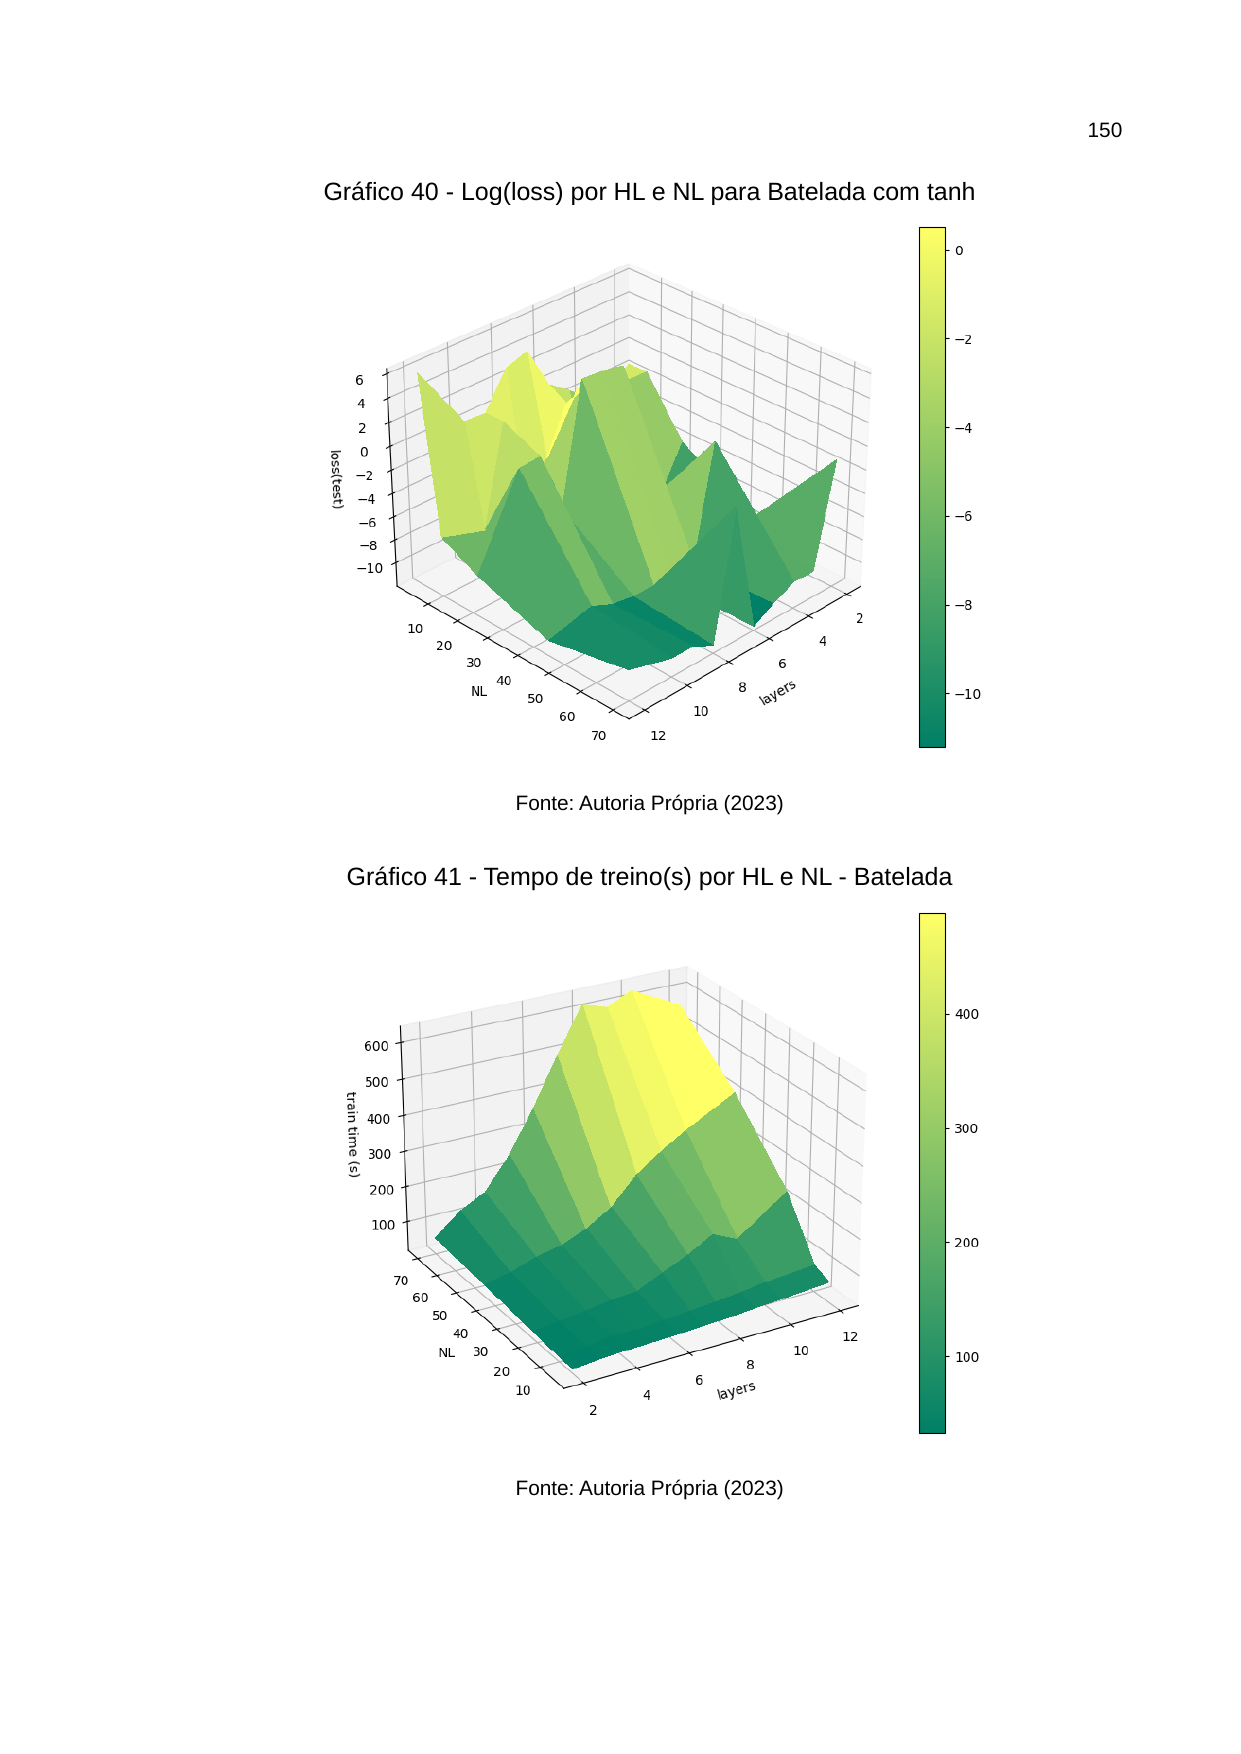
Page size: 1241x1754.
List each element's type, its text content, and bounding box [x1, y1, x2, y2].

picture [271, 891, 1028, 1448]
text Gráfico 40 - Log(loss) por HL e NL para Batelada com tanh [272, 177, 1028, 205]
text Fonte: Autoria Própria (2023) [177, 862, 1122, 1500]
text Fonte: Autoria Própria (2023) [177, 790, 1122, 814]
text Gráfico 41 - Tempo de treino(s) por HL e NL - Batelada [272, 862, 1028, 891]
picture [271, 205, 1028, 762]
